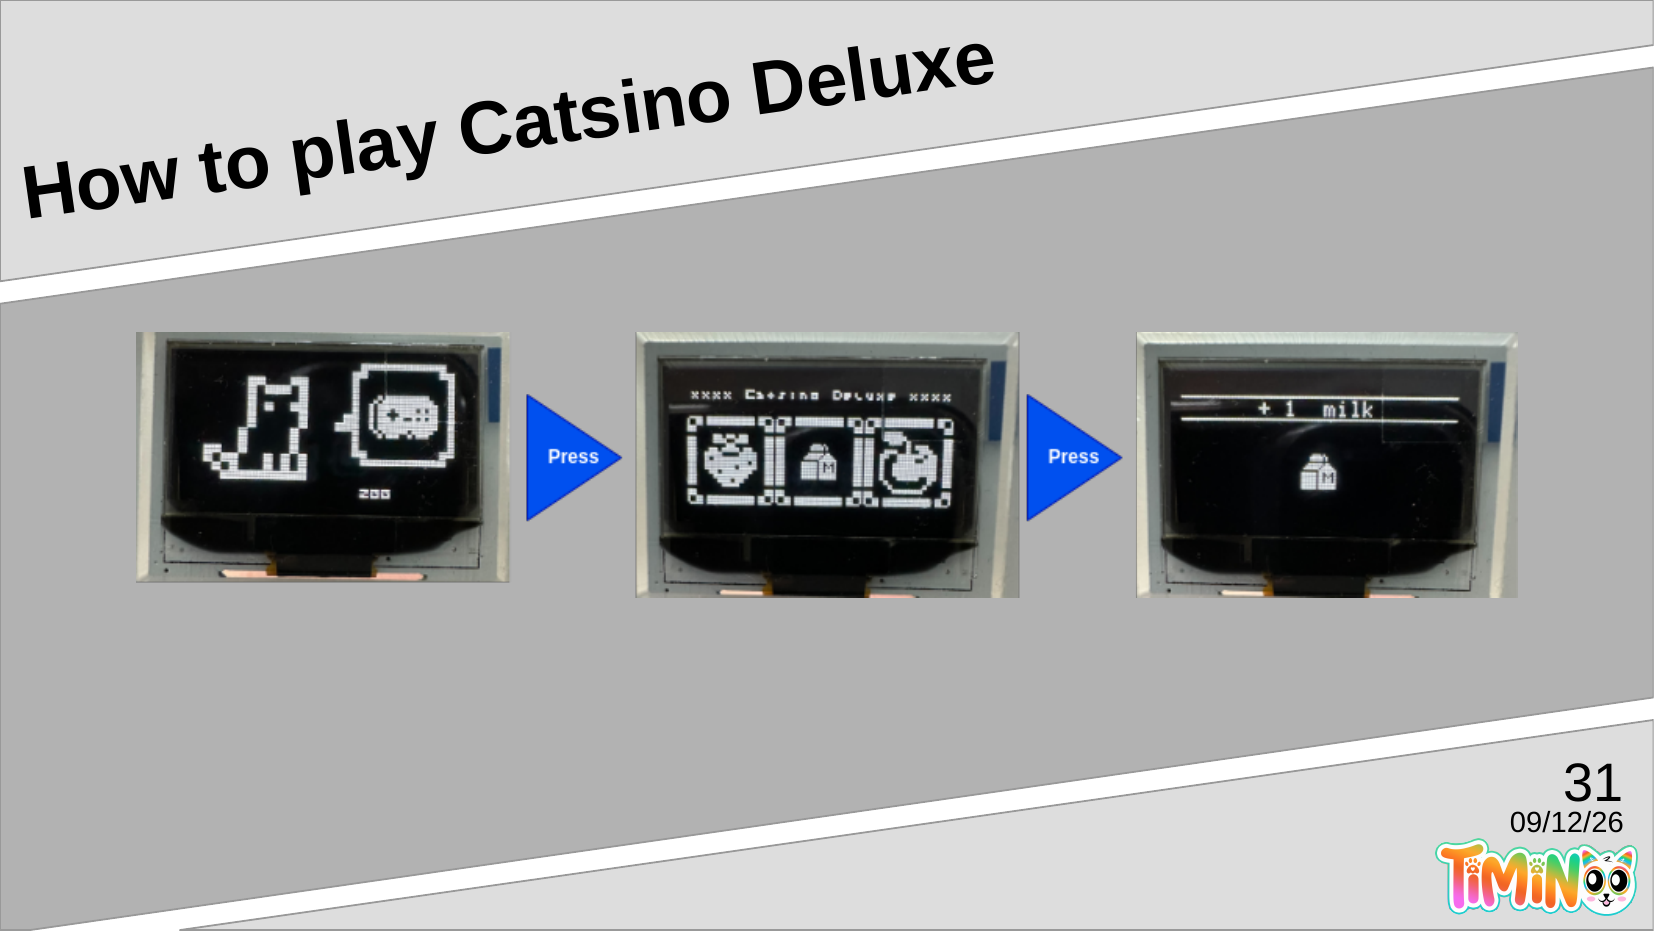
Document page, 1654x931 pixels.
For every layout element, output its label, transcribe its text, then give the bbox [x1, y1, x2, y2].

title How to play Catsino Deluxe [11, 0, 1496, 272]
picture [136, 332, 1518, 598]
picture [1435, 838, 1638, 916]
